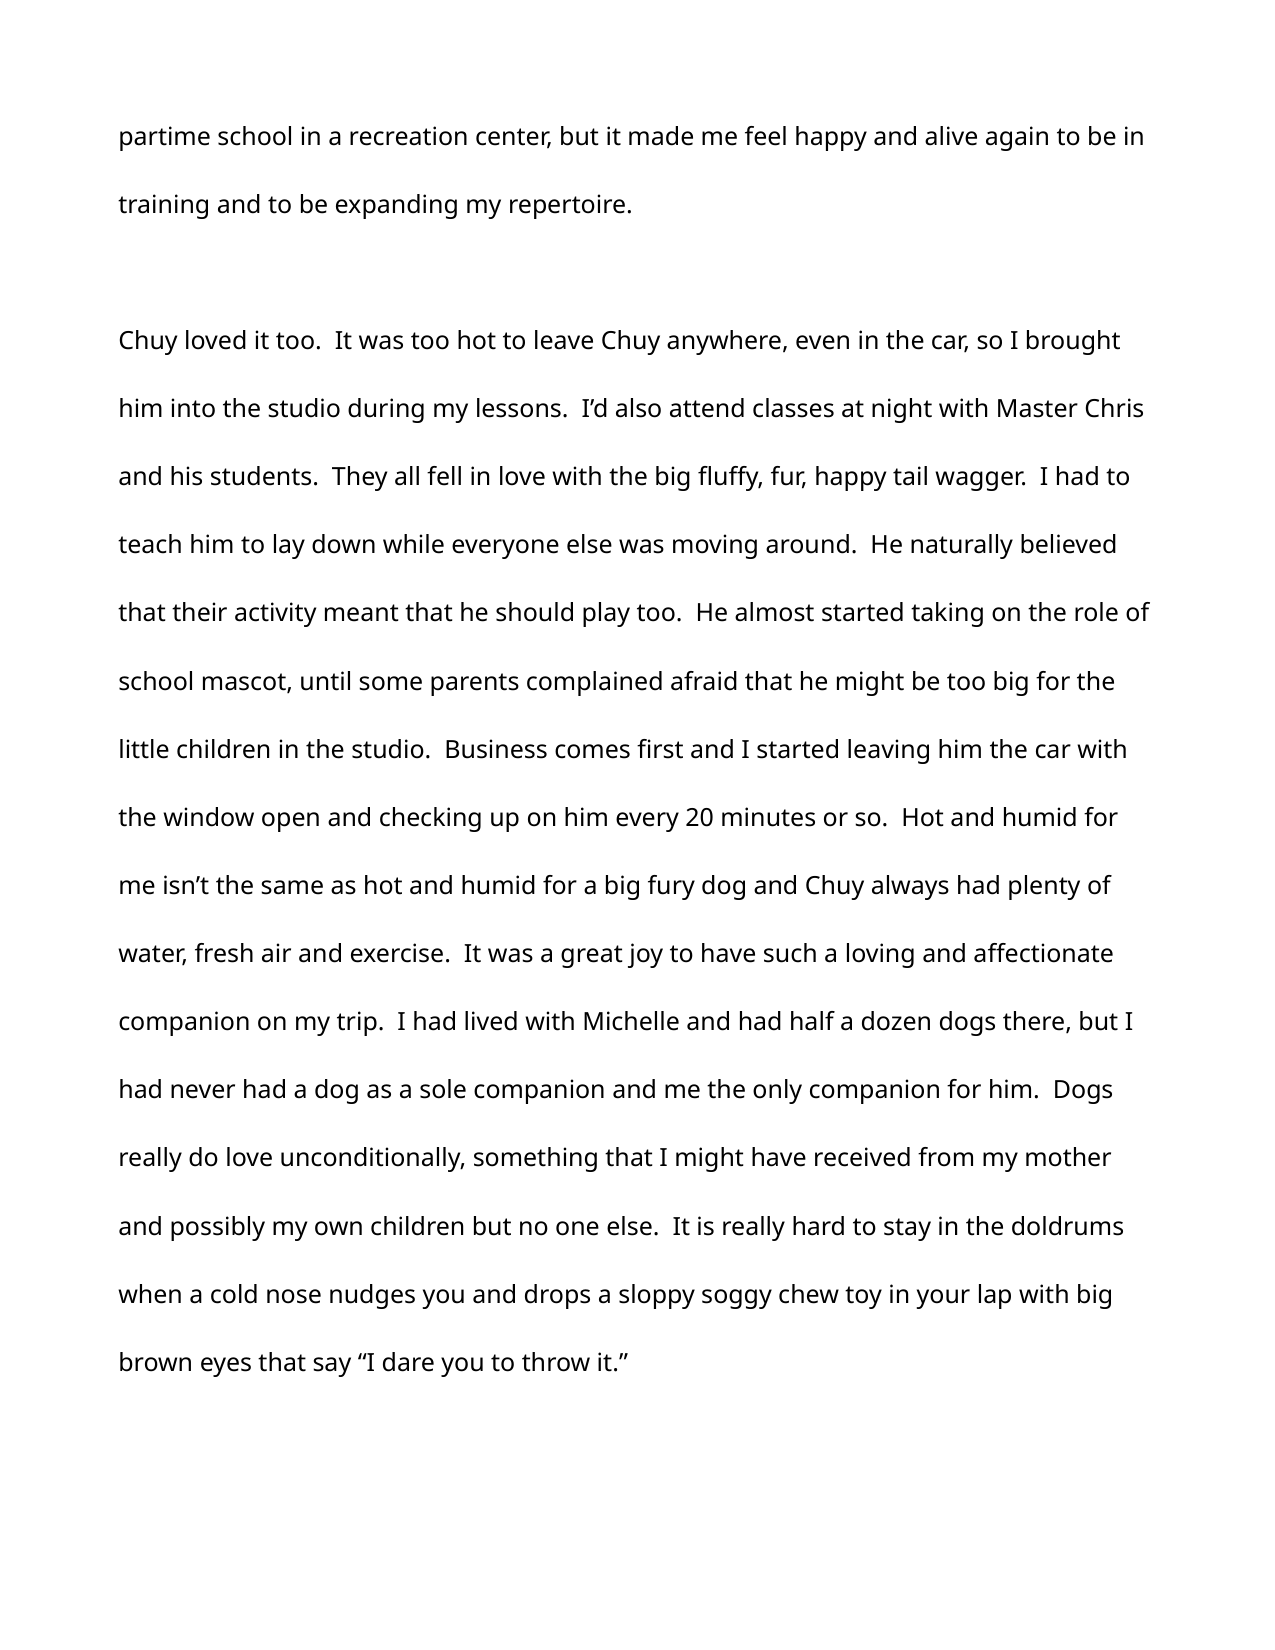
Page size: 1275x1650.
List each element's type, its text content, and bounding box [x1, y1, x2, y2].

text partime school in a recreation center, but it made me feel happy and alive again to be in training and to be expanding my repertoire. [118, 118, 1157, 220]
text Chuy loved it too. It was too hot to leave Chuy anywhere, even in the car, so I brought him into the studio during my lessons. I’d also attend classes at night with Master Chris and his students. They all fell in love with the big fluffy, fur, happy tail wagger. I had to teach him to lay down while everyone else was moving around. He naturally believed that their activity meant that he should play too. He almost started taking on the role of school mascot, until some parents complained afraid that he might be too big for the little children in the studio. Business comes first and I started leaving him the car with the window open and checking up on him every 20 minutes or so. Hot and humid for me isn’t the same as hot and humid for a big fury dog and Chuy always had plenty of water, fresh air and exercise. It was a great joy to have such a loving and affectionate companion on my trip. I had lived with Michelle and had half a dozen dogs there, but I had never had a dog as a sole companion and me the only companion for him. Dogs really do love unconditionally, something that I might have received from my mother and possibly my own children but no one else. It is really hard to stay in the doldrums when a cold nose nudges you and drops a sloppy soggy chew toy in your lap with big brown eyes that say “I dare you to throw it.” [118, 322, 1157, 1378]
